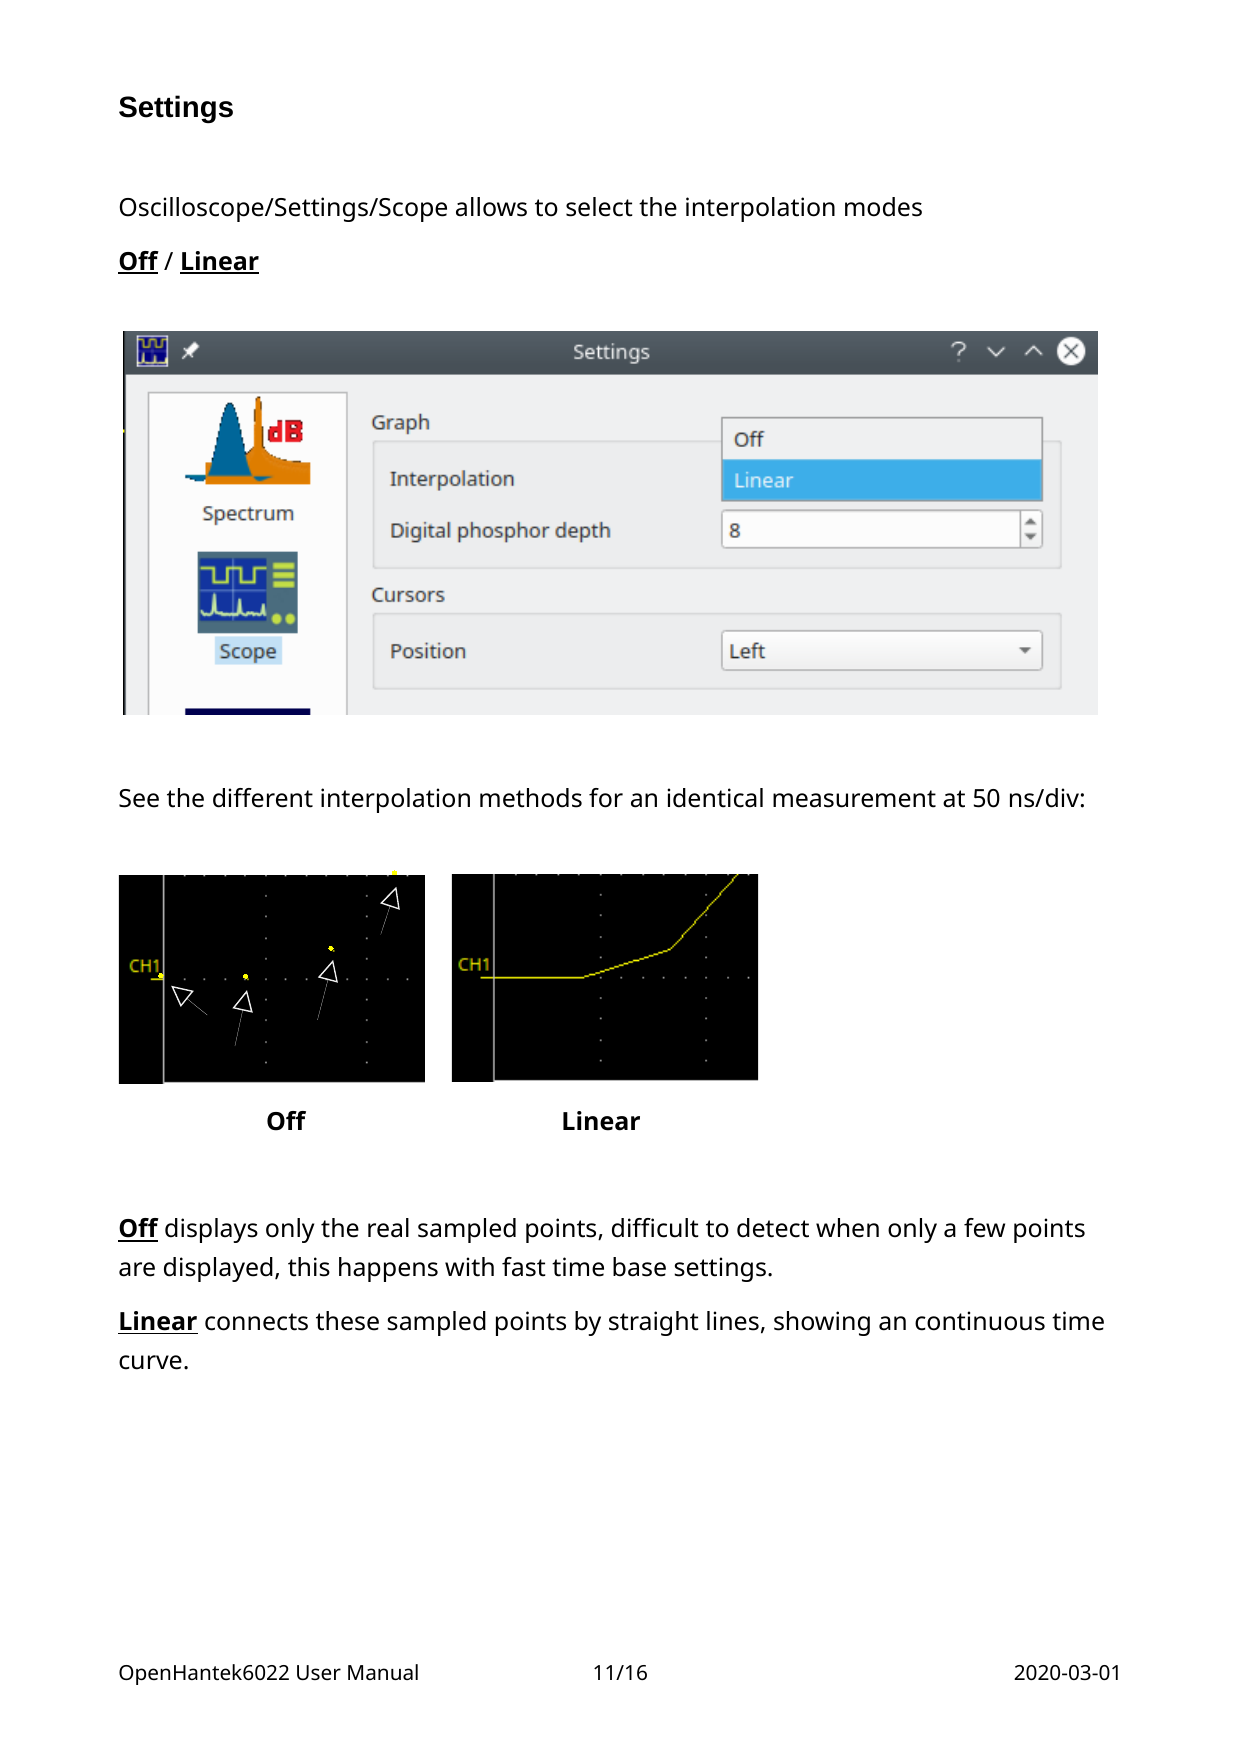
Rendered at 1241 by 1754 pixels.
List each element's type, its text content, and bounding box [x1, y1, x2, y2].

picture [451, 874, 759, 1082]
subtitle Off Linear [118, 1103, 1122, 1137]
subtitle Off / Linear [118, 243, 1122, 277]
subtitle Settings [118, 89, 1122, 123]
subtitle Off displays only the real sampled points, difficult to detect when only a few points are displayed, this happens with fast time base settings. [118, 1211, 1122, 1284]
subtitle Oscilloscope/Settings/Scope allows to select the interpolation modes [118, 189, 1122, 224]
subtitle Linear connects these sampled points by straight lines, showing an continuous time curve. [118, 1304, 1122, 1377]
picture [118, 875, 425, 1084]
subtitle See the different interpolation methods for an identical measurement at 50 ns/div: [118, 781, 1122, 815]
picture [123, 331, 1098, 715]
